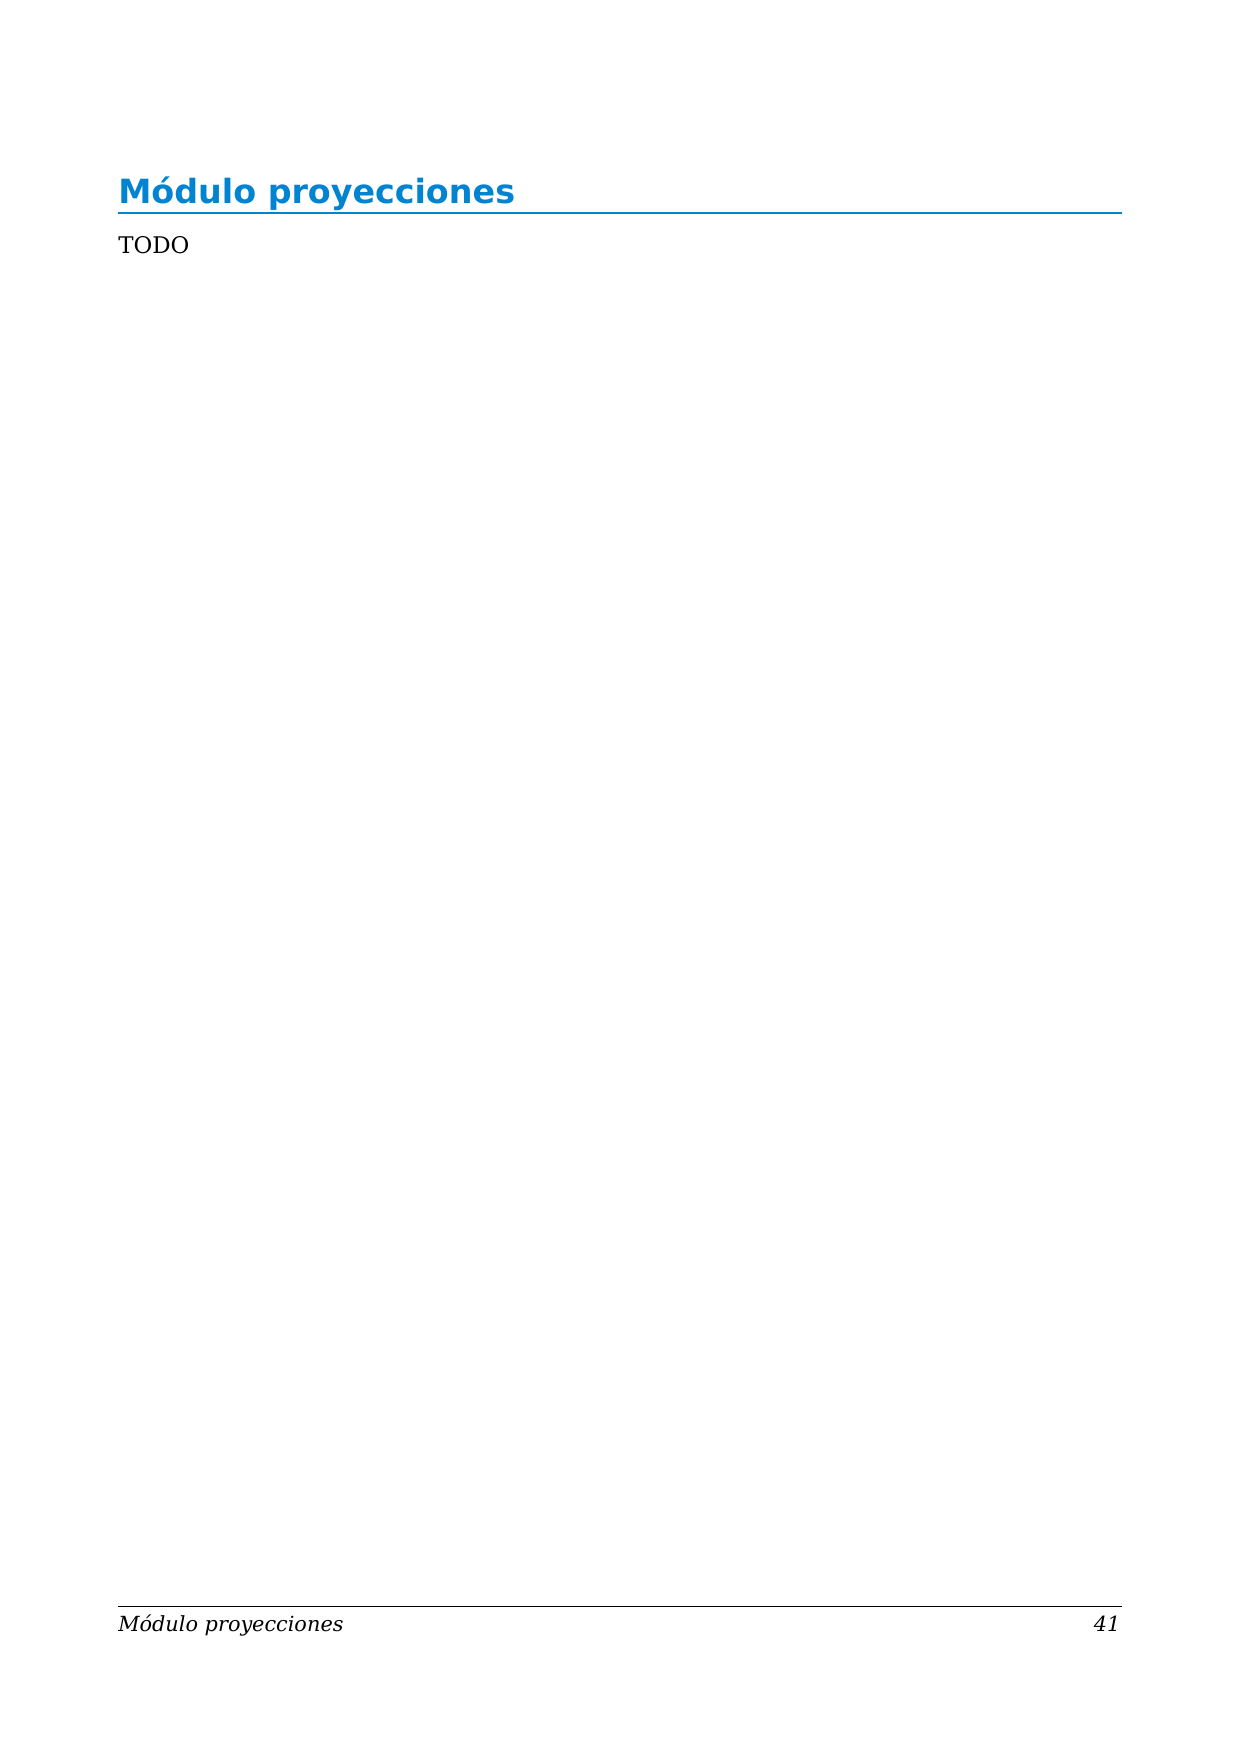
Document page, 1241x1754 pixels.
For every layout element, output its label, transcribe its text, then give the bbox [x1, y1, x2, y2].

subtitle Módulo proyecciones [118, 173, 1122, 212]
text TODO [118, 232, 1122, 259]
